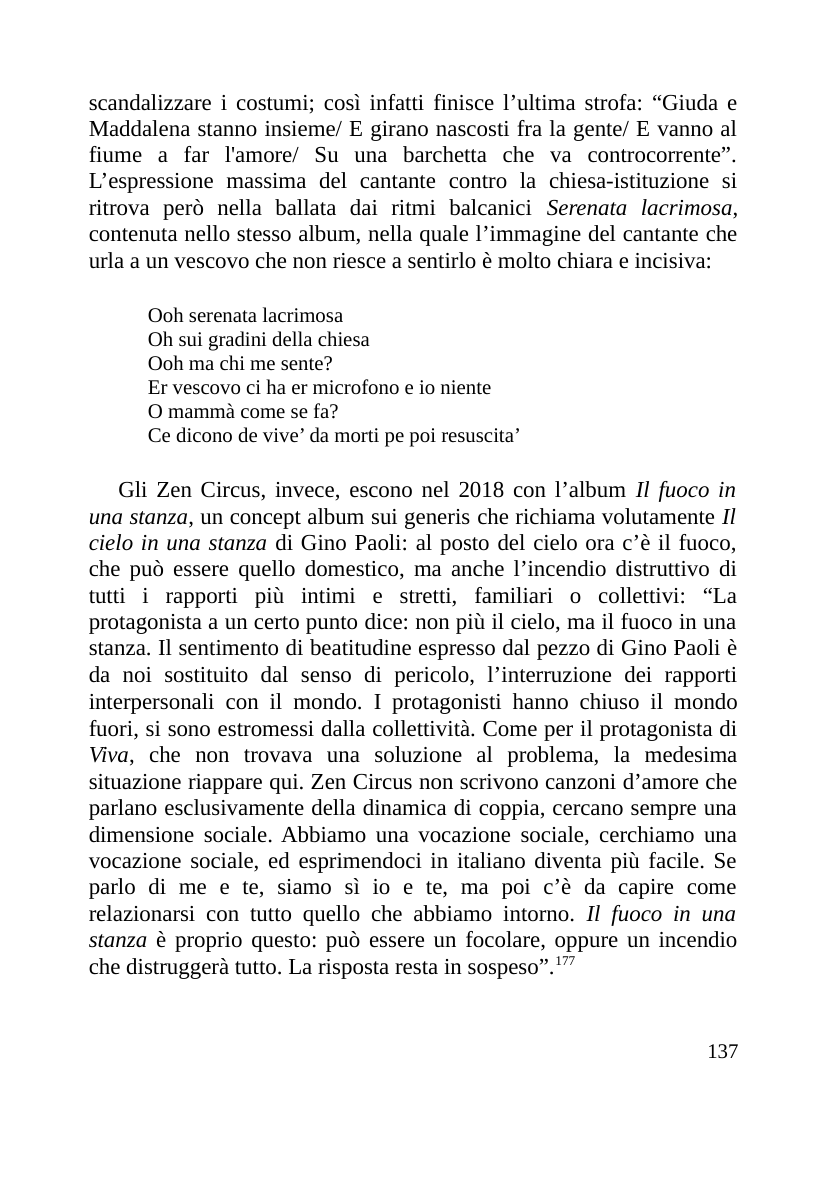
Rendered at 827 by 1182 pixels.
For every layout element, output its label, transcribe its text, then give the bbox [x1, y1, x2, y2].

text scandalizzare i costumi; così infatti finisce l’ultima strofa: “Giuda e Maddalena stanno insieme/ E girano nascosti fra la gente/ E vanno al fiume a far l'amore/ Su una barchetta che va controcorrente”. L’espressione massima del cantante contro la chiesa-istituzione si ritrova però nella ballata dai ritmi balcanici Serenata lacrimosa, contenuta nello stesso album, nella quale l’immagine del cantante che urla a un vescovo che non riesce a sentirlo è molto chiara e incisiva: [88, 88, 738, 273]
text Ooh serenata lacrimosa Oh sui gradini della chiesa Ooh ma chi me sente? Er vescovo ci ha er microfono e io niente O mammà come se fa? Ce dicono de vive’ da morti pe poi resuscita’ [148, 302, 679, 447]
text Gli Zen Circus, invece, escono nel 2018 con l’album Il fuoco in una stanza, un concept album sui generis che richiama volutamente Il cielo in una stanza di Gino Paoli: al posto del cielo ora c’è il fuoco, che può essere quello domestico, ma anche l’incendio distruttivo di tutti i rapporti più intimi e stretti, familiari o collettivi: “La protagonista a un certo punto dice: non più il cielo, ma il fuoco in una stanza. Il sentimento di beatitudine espresso dal pezzo di Gino Paoli è da noi sostituito dal senso di pericolo, l’interruzione dei rapporti interpersonali con il mondo. I protagonisti hanno chiuso il mondo fuori, si sono estromessi dalla collettività. Come per il protagonista di Viva, che non trovava una soluzione al problema, la medesima situazione riappare qui. Zen Circus non scrivono canzoni d’amore che parlano esclusivamente della dinamica di coppia, cercano sempre una dimensione sociale. Abbiamo una vocazione sociale, cerchiamo una vocazione sociale, ed esprimendoci in italiano diventa più facile. Se parlo di me e te, siamo sì io e te, ma poi c’è da capire come relazionarsi con tutto quello che abbiamo intorno. Il fuoco in una stanza è proprio questo: può essere un focolare, oppure un incendio che distruggerà tutto. La risposta resta in sospeso”. [88, 476, 738, 980]
